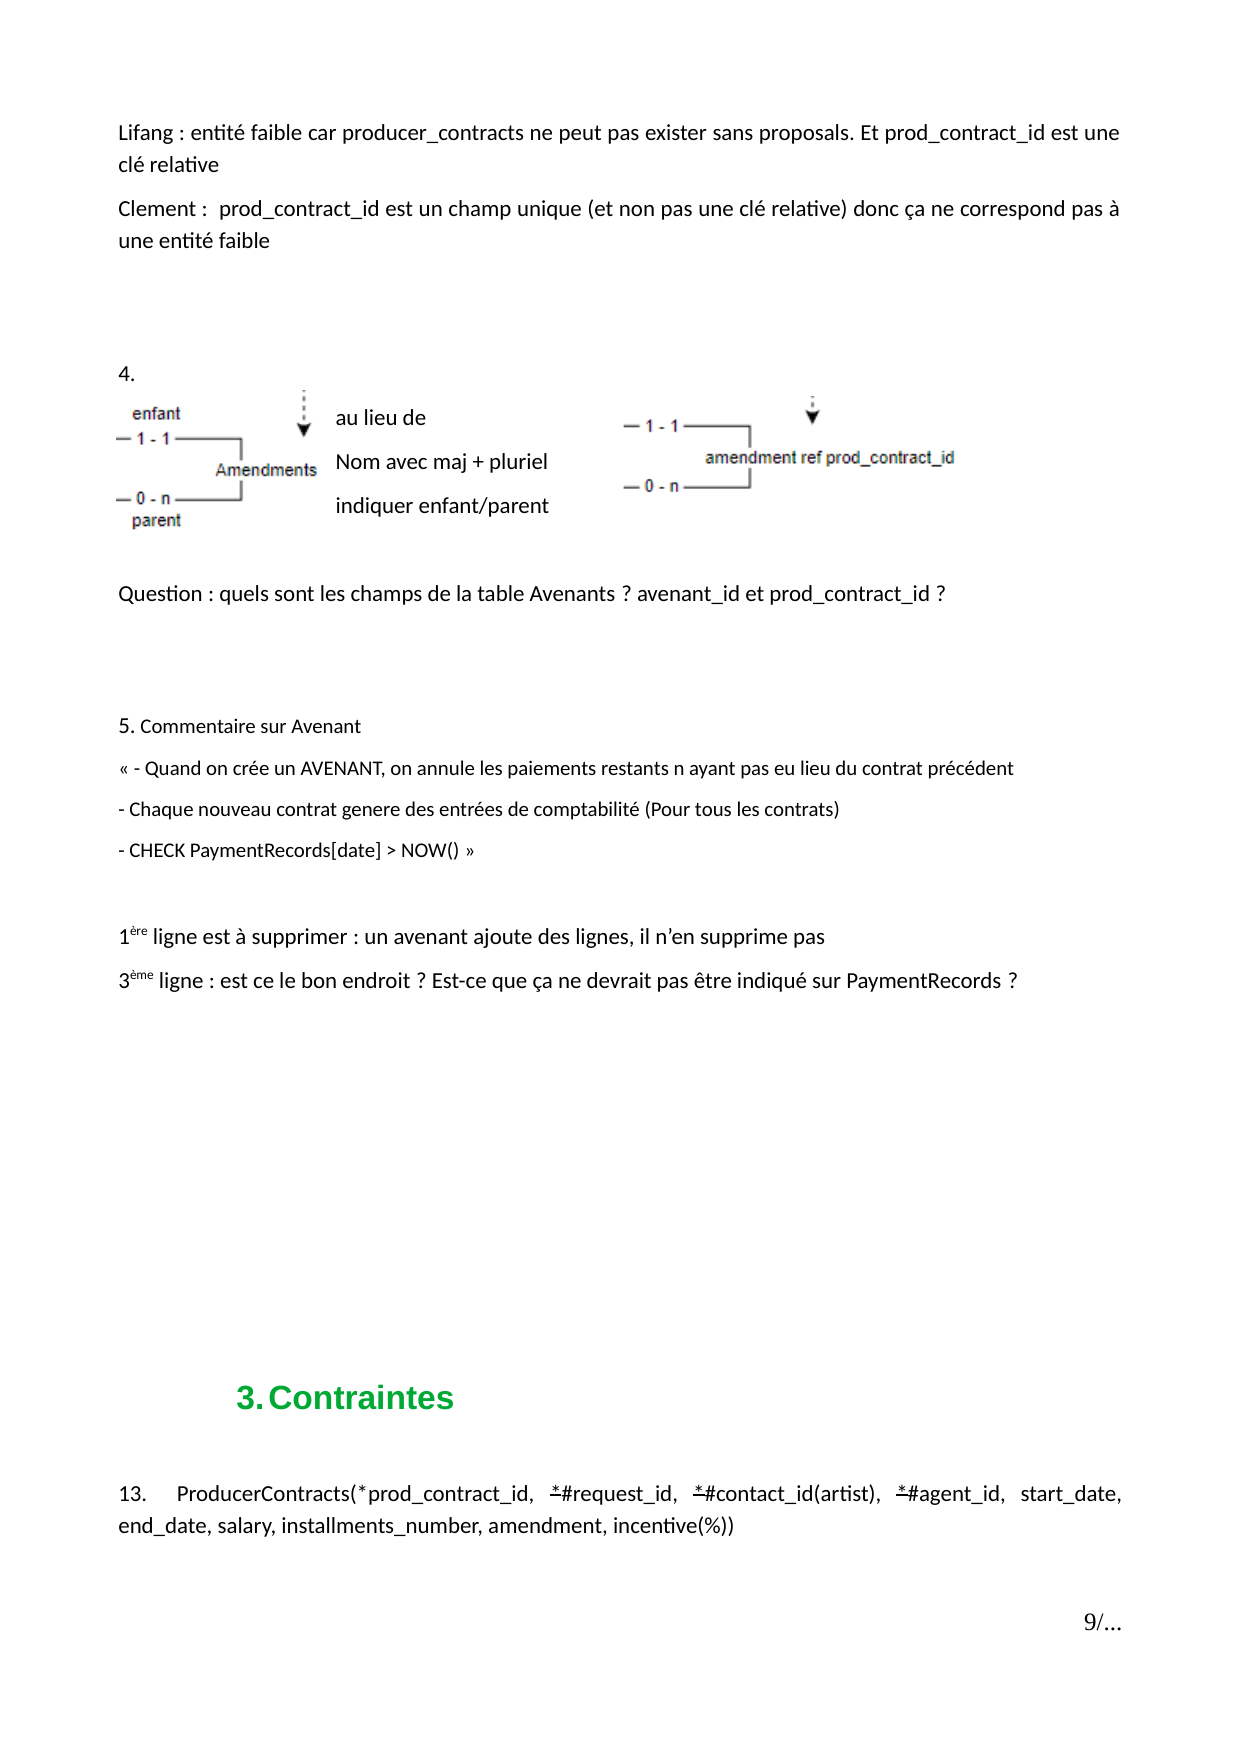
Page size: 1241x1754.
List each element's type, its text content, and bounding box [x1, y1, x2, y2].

text Question : quels sont les champs de la table Avenants ? avenant_id et prod_contract_id ? [118, 579, 1122, 607]
text - Chaque nouveau contrat genere des entrées de comptabilité (Pour tous les contrats) [118, 796, 1122, 822]
text 5. Commentaire sur Avenant [118, 711, 1122, 739]
text Nom avec maj + pluriel [331, 447, 623, 475]
picture [623, 396, 973, 511]
subtitle Contraintes [236, 1378, 1122, 1417]
text 1ère ligne est à supprimer : un avenant ajoute des lignes, il n’en supprime pas [118, 922, 1122, 951]
picture [116, 390, 331, 539]
text Lifang : entité faible car producer_contracts ne peut pas exister sans proposals. Et prod_contract_id est une clé relative [118, 118, 1122, 178]
text Clement : prod_contract_id est un champ unique (et non pas une clé relative) donc ça ne correspond pas à une entité faible [118, 194, 1122, 254]
text [973, 447, 1122, 475]
text [973, 403, 1122, 431]
text - CHECK PaymentRecords[date] > NOW() » [118, 837, 1122, 863]
text 3ème ligne : est ce le bon endroit ? Est-ce que ça ne devrait pas être indiqué sur PaymentRecords ? [118, 967, 1122, 994]
text 13. ProducerContracts(*prod_contract_id, *#request_id, *#contact_id(artist), *#agent_id, start_date, end_date, salary, installments_number, amendment, incentive(%)) [118, 1479, 1122, 1539]
text « - Quand on crée un AVENANT, on annule les paiements restants n ayant pas eu lieu du contrat précédent [118, 755, 1122, 781]
text indiquer enfant/parent [331, 491, 1122, 519]
text au lieu de [331, 403, 623, 431]
text 4. [118, 359, 1122, 387]
